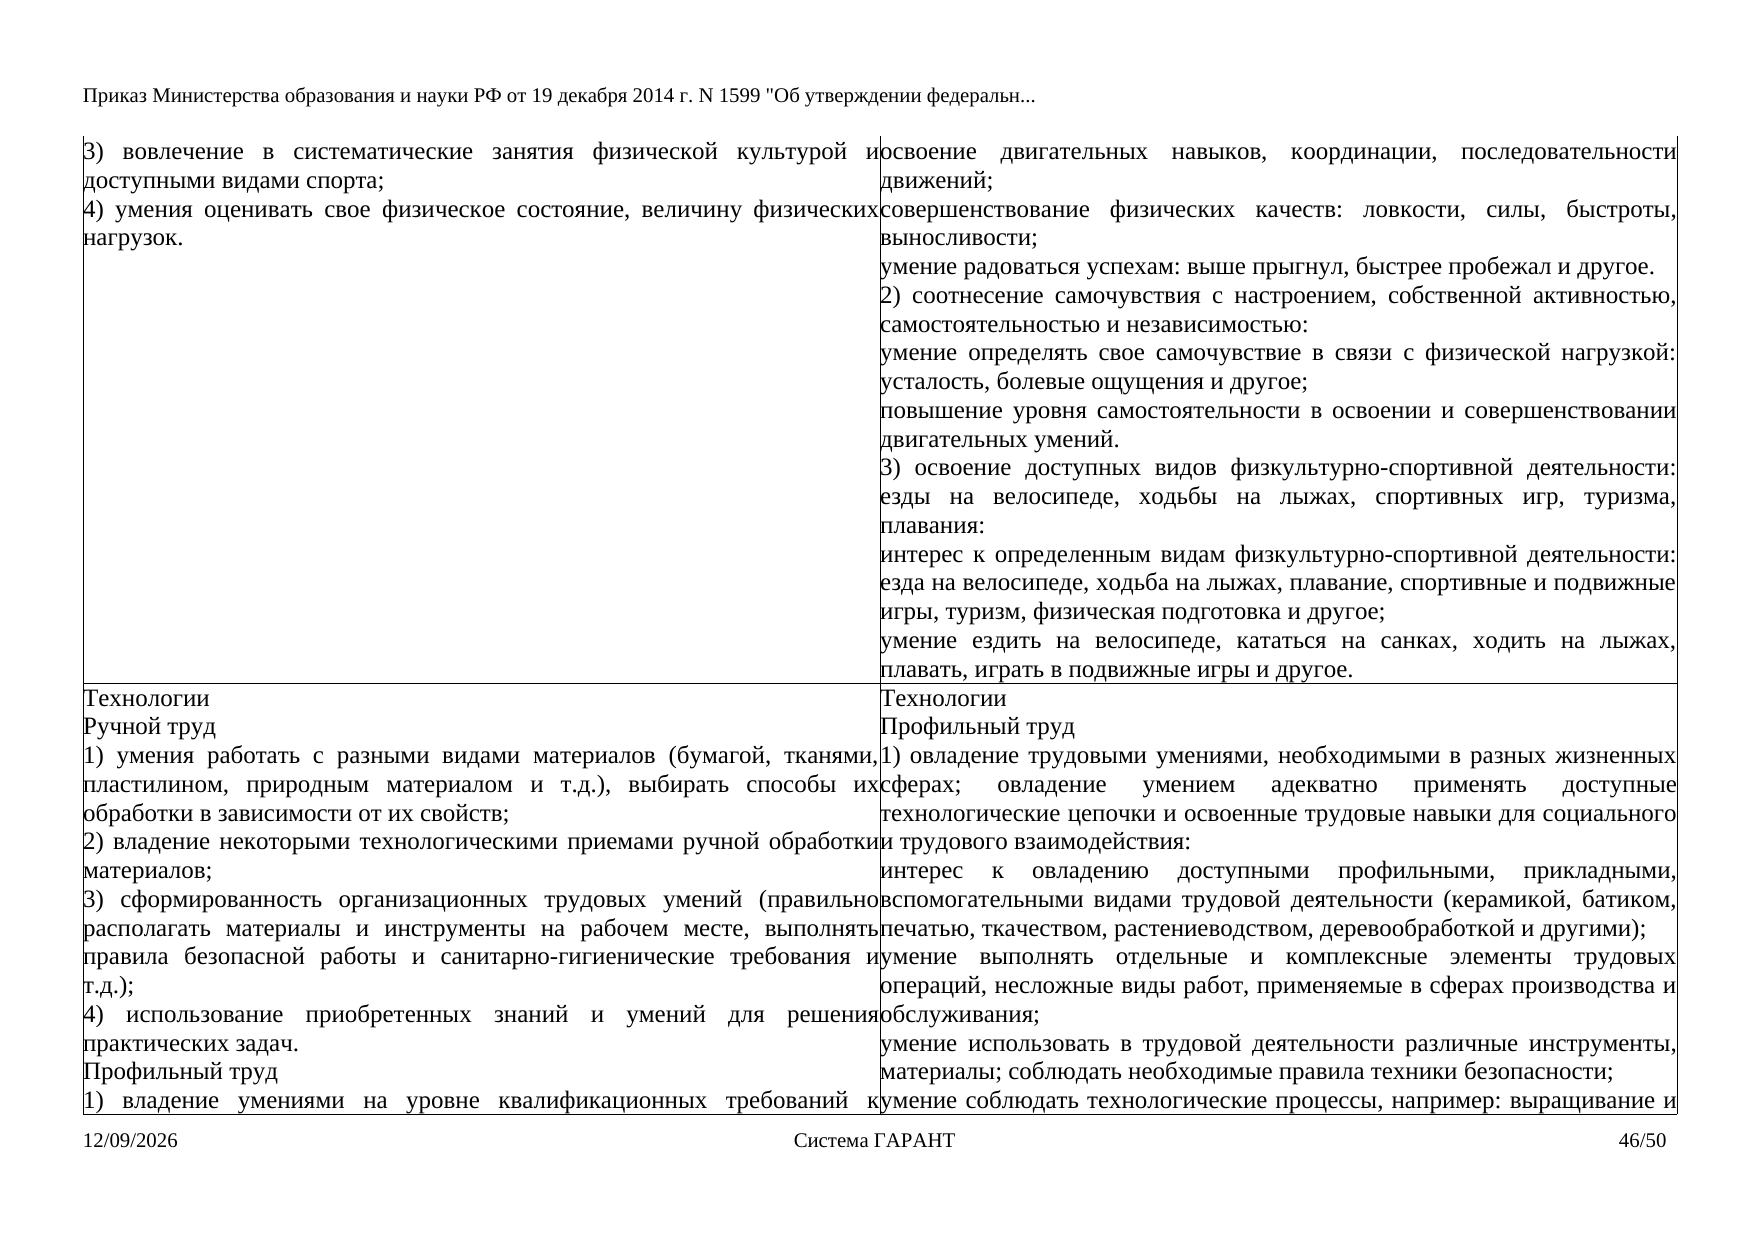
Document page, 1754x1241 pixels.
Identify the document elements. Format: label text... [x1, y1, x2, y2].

table_cell Технологии Ручной труд 1) умения работать с разными видами материалов (бумагой, тканями, пластилином, природным материалом и т.д.), выбирать способы их обработки в зависимости от их свойств; 2) владение некоторыми технологическими приемами ручной обработки материалов; 3) сформированность организационных трудовых умений (правильно располагать материалы и инструменты на рабочем месте, выполнять правила безопасной работы и санитарно-гигиенические требования и т.д.); 4) использование приобретенных знаний и умений для решения практических задач. Профильный труд 1) владение умениями на уровне квалификационных требований к [84, 684, 880, 1114]
table_cell Технологии Профильный труд 1) овладение трудовыми умениями, необходимыми в разных жизненных сферах; овладение умением адекватно применять доступные технологические цепочки и освоенные трудовые навыки для социального и трудового взаимодействия: интерес к овладению доступными профильными, прикладными, вспомогательными видами трудовой деятельности (керамикой, батиком, печатью, ткачеством, растениеводством, деревообработкой и другими); умение выполнять отдельные и комплексные элементы трудовых операций, несложные виды работ, применяемые в сферах производства и обслуживания; умение использовать в трудовой деятельности различные инструменты, материалы; соблюдать необходимые правила техники безопасности; умение соблюдать технологические процессы, например: выращивание и [881, 684, 1677, 1114]
table_cell освоение двигательных навыков, координации, последовательности движений; совершенствование физических качеств: ловкости, силы, быстроты, выносливости; умение радоваться успехам: выше прыгнул, быстрее пробежал и другое. 2) соотнесение самочувствия с настроением, собственной активностью, самостоятельностью и независимостью: умение определять свое самочувствие в связи с физической нагрузкой: усталость, болевые ощущения и другое; повышение уровня самостоятельности в освоении и совершенствовании двигательных умений. 3) освоение доступных видов физкультурно-спортивной деятельности: езды на велосипеде, ходьбы на лыжах, спортивных игр, туризма, плавания: интерес к определенным видам физкультурно-спортивной деятельности: езда на велосипеде, ходьба на лыжах, плавание, спортивные и подвижные игры, туризм, физическая подготовка и другое; умение ездить на велосипеде, кататься на санках, ходить на лыжах, плавать, играть в подвижные игры и другое. [881, 136, 1677, 683]
table_cell 3) вовлечение в систематические занятия физической культурой и доступными видами спорта; 4) умения оценивать свое физическое состояние, величину физических нагрузок. [84, 136, 880, 683]
